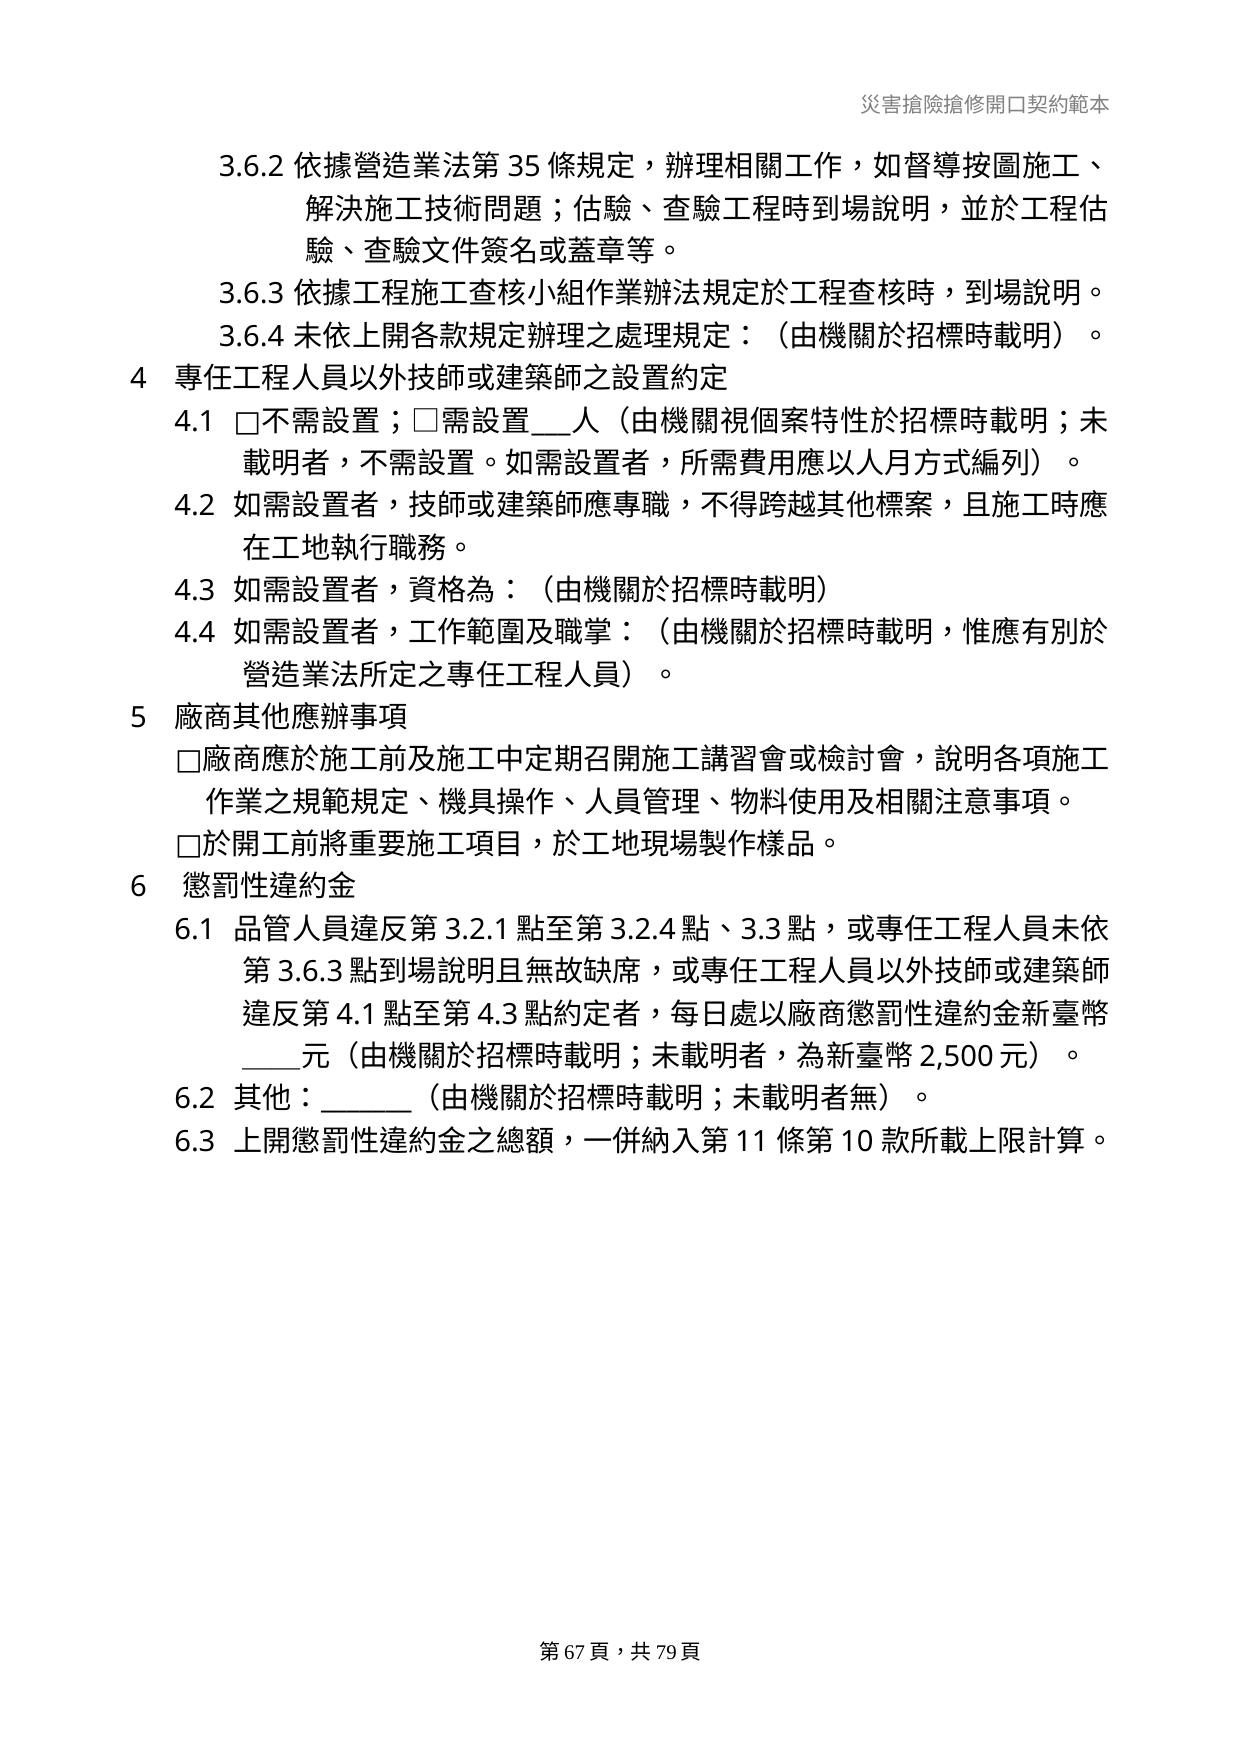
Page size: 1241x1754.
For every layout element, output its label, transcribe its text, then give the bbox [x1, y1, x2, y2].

list 懲罰性違約金 [130, 863, 1110, 905]
list 如需設置者，工作範圍及職掌：（由機關於招標時載明，惟應有別於營造業法所定之專任工程人員）。 [174, 609, 1110, 693]
list 品管人員違反第3.2.1點至第3.2.4點、3.3點，或專任工程人員未依第3.6.3點到場說明且無故缺席，或專任工程人員以外技師或建築師違反第4.1點至第4.3點約定者，每日處以廠商懲罰性違約金新臺幣＿＿元（由機關於招標時載明；未載明者，為新臺幣2,500元）。 [174, 905, 1110, 1075]
list □不需設置；□需設置___人（由機關視個案特性於招標時載明；未載明者，不需設置。如需設置者，所需費用應以人月方式編列）。 [174, 397, 1110, 482]
list 依據工程施工查核小組作業辦法規定於工程查核時，到場說明。 [218, 270, 1110, 312]
list 依據營造業法第35條規定，辦理相關工作，如督導按圖施工、解決施工技術問題；估驗、查驗工程時到場說明，並於工程估驗、查驗文件簽名或蓋章等。 [218, 143, 1110, 270]
list 其他：_______（由機關於招標時載明；未載明者無）。 [174, 1075, 1110, 1117]
list 上開懲罰性違約金之總額，一併納入第11 條第10 款所載上限計算。 [174, 1117, 1110, 1160]
list 如需設置者，技師或建築師應專職，不得跨越其他標案，且施工時應在工地執行職務。 [174, 482, 1110, 566]
text □廠商應於施工前及施工中定期召開施工講習會或檢討會，說明各項施工作業之規範規定、機具操作、人員管理、物料使用及相關注意事項。 [175, 736, 1110, 821]
list 如需設置者，資格為：（由機關於招標時載明） [174, 566, 1110, 609]
text □於開工前將重要施工項目，於工地現場製作樣品。 [175, 821, 1110, 863]
list 廠商其他應辦事項 [130, 693, 1110, 736]
list 未依上開各款規定辦理之處理規定：（由機關於招標時載明）。 [218, 312, 1110, 355]
list 專任工程人員以外技師或建築師之設置約定 [130, 355, 1110, 397]
